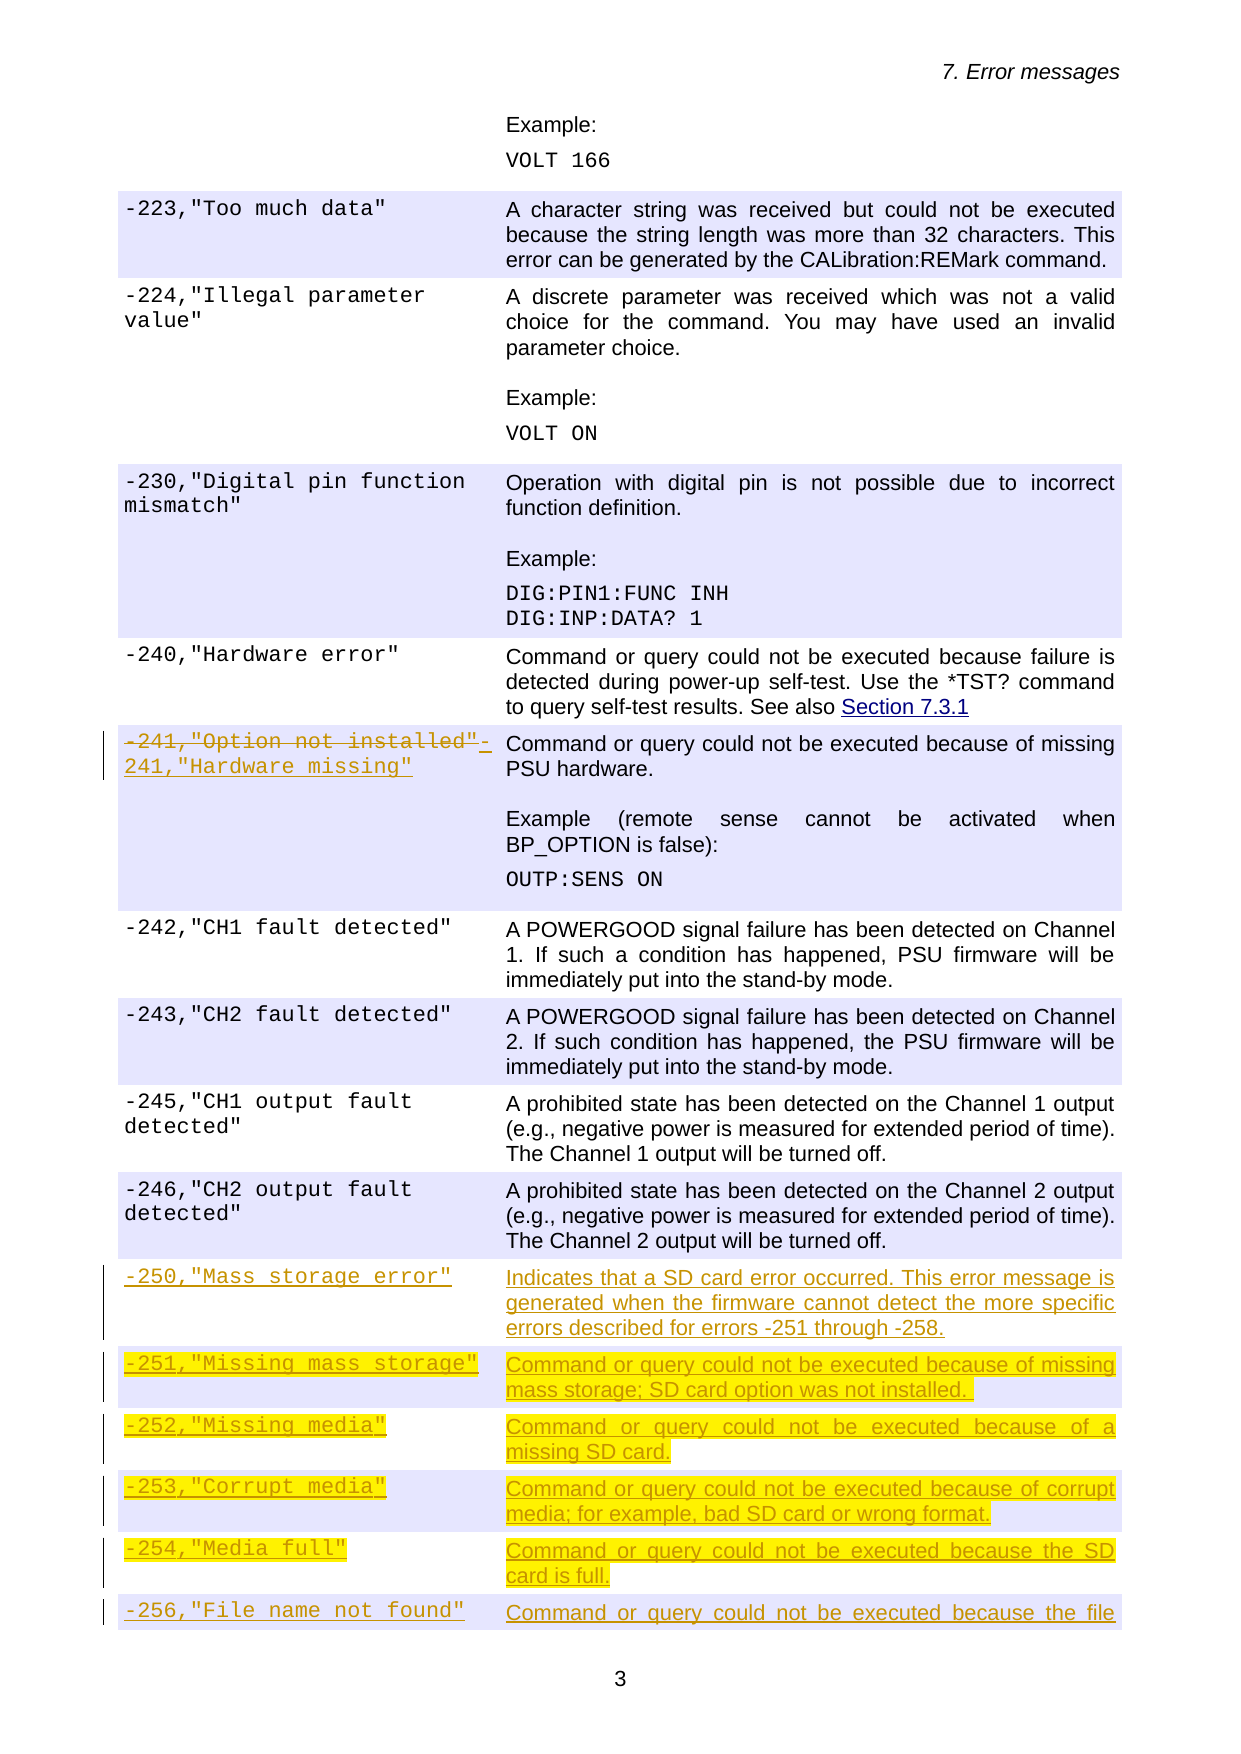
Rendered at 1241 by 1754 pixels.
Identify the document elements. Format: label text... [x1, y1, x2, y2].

table_cell Command or query could not be executed because the SD card is full. [500, 1532, 1122, 1594]
table_cell Command or query could not be executed because of corrupt media; for example, bad SD card or wrong format. [500, 1470, 1122, 1532]
table_cell -245,"CH1 output fault detected" [118, 1085, 500, 1172]
table_cell -241,"Hardware missing" [118, 725, 500, 911]
table_cell Operation with digital pin is not possible due to incorrect function definition. Example: DIG:PIN1:FUNC INH DIG:INP:DATA? 1 [500, 464, 1122, 638]
table_cell -230,"Digital pin function mismatch" [118, 464, 500, 638]
table_cell Example: VOLT 166 [500, 106, 1122, 191]
table_cell -256,"File name not found" [118, 1594, 500, 1630]
table_cell -253,"Corrupt media" [118, 1470, 500, 1532]
table_cell A discrete parameter was received which was not a valid choice for the command. You may have used an invalid parameter choice. Example: VOLT ON [500, 278, 1122, 464]
table_cell -224,"Illegal parameter value" [118, 278, 500, 464]
table_cell Indicates that a SD card error occurred. This error message is generated when the firmware cannot detect the more specific errors described for errors -251 through -258. [500, 1259, 1122, 1346]
table_cell A character string was received but could not be executed because the string length was more than 32 characters. This error can be generated by the CALibration:REMark command. [500, 191, 1122, 278]
table_cell Command or query could not be executed because the file [500, 1594, 1122, 1630]
table_cell -251,"Missing mass storage" [118, 1346, 500, 1408]
table_cell -254,"Media full" [118, 1532, 500, 1594]
table_cell Command or query could not be executed because failure is detected during power-up self-test. Use the *TST? command to query self-test results. See also Section 7.3.1 [500, 638, 1122, 725]
table_cell -240,"Hardware error" [118, 638, 500, 725]
table_cell -223,"Too much data" [118, 191, 500, 278]
table_cell A POWERGOOD signal failure has been detected on Channel 1. If such a condition has happened, PSU firmware will be immediately put into the stand-by mode. [500, 911, 1122, 998]
table_cell -246,"CH2 output fault detected" [118, 1172, 500, 1259]
table_cell -243,"CH2 fault detected" [118, 998, 500, 1085]
table_cell A POWERGOOD signal failure has been detected on Channel 2. If such condition has happened, the PSU firmware will be immediately put into the stand-by mode. [500, 998, 1122, 1085]
table_cell -250,"Mass storage error" [118, 1259, 500, 1346]
table_cell A prohibited state has been detected on the Channel 1 output (e.g., negative power is measured for extended period of time). The Channel 1 output will be turned off. [500, 1085, 1122, 1172]
table_cell Command or query could not be executed because of a missing SD card. [500, 1408, 1122, 1470]
table_cell Command or query could not be executed because of missing mass storage; SD card option was not installed. [500, 1346, 1122, 1408]
table_cell [118, 106, 500, 191]
table_cell -242,"CH1 fault detected" [118, 911, 500, 998]
table_cell -252,"Missing media" [118, 1408, 500, 1470]
table_cell Command or query could not be executed because of missing PSU hardware. Example (remote sense cannot be activated when BP_OPTION is false): OUTP:SENS ON [500, 725, 1122, 911]
table_cell A prohibited state has been detected on the Channel 2 output (e.g., negative power is measured for extended period of time). The Channel 2 output will be turned off. [500, 1172, 1122, 1259]
